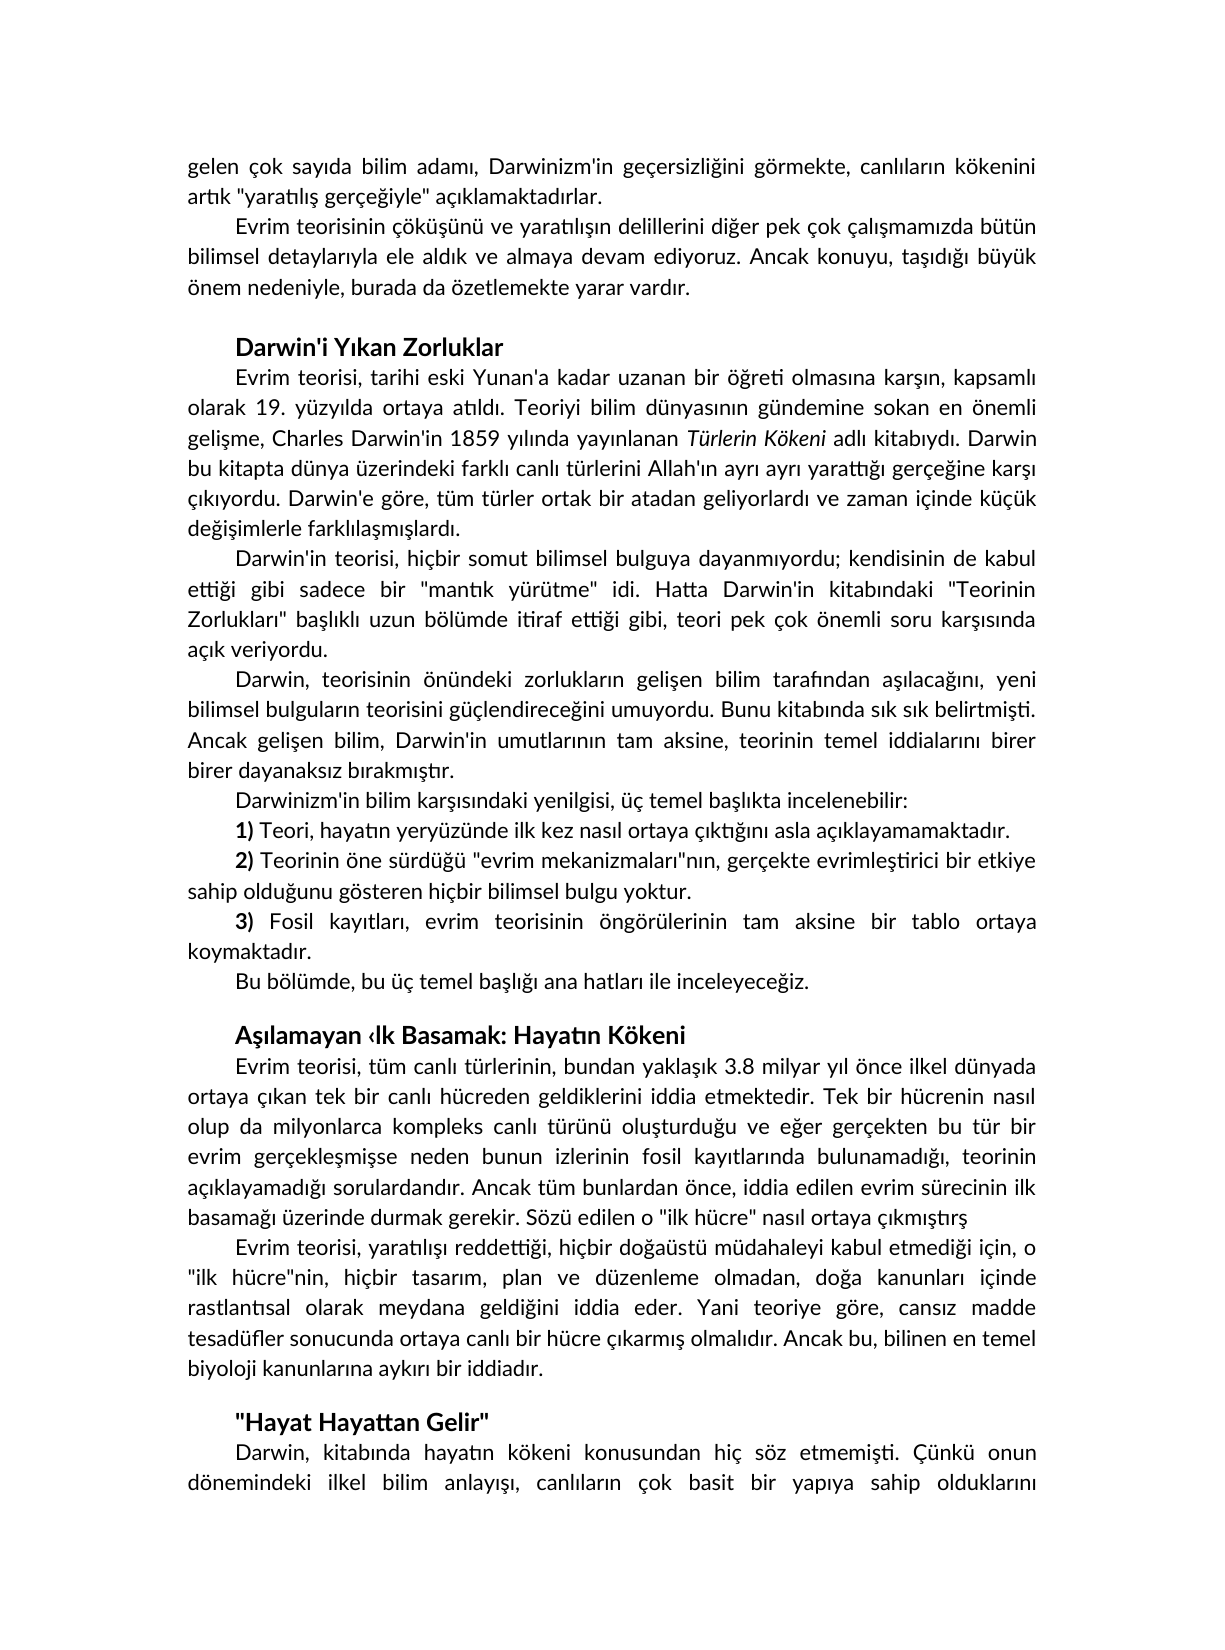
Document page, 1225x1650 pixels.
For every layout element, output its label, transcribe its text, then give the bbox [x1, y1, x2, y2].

text "Hayat Hayattan Gelir" [187, 1409, 1037, 1436]
text Darwin, kitabında hayatın kökeni konusundan hiç söz etmemişti. Çünkü onun dönemindeki ilkel bilim anlayışı, canlıların çok basit bir yapıya sahip olduklarını [187, 1436, 1037, 1497]
text Bu bölümde, bu üç temel başlığı ana hatları ile inceleyeceğiz. [187, 966, 1037, 996]
text Evrim teorisi, yaratılışı reddettiği, hiçbir doğaüstü müdahaleyi kabul etmediği için, o "ilk hücre"nin, hiçbir tasarım, plan ve düzenleme olmadan, doğa kanunları içinde rastlantısal olarak meydana geldiğini iddia eder. Yani teoriye göre, cansız madde tesadüfler sonucunda ortaya canlı bir hücre çıkarmış olmalıdır. Ancak bu, bilinen en temel biyoloji kanunlarına aykırı bir iddiadır. [187, 1231, 1037, 1382]
text Darwinizm'in bilim karşısındaki yenilgisi, üç temel başlıkta incelenebilir: [187, 784, 1037, 814]
text 2) Teorinin öne sürdüğü "evrim mekanizmaları"nın, gerçekte evrimleştirici bir etkiye sahip olduğunu gösteren hiçbir bilimsel bulgu yoktur. [187, 845, 1037, 905]
text Evrim teorisi, tarihi eski Yunan'a kadar uzanan bir öğreti olmasına karşın, kapsamlı olarak 19. yüzyılda ortaya atıldı. Teoriyi bilim dünyasının gündemine sokan en önemli gelişme, Charles Darwin'in 1859 yılında yayınlanan Türlerin Kökeni adlı kitabıydı. Darwin bu kitapta dünya üzerindeki farklı canlı türlerini Allah'ın ayrı ayrı yarattığı gerçeğine karşı çıkıyordu. Darwin'e göre, tüm türler ortak bir atadan geliyorlardı ve zaman içinde küçük değişimlerle farklılaşmışlardı. [187, 361, 1037, 543]
text 1) Teori, hayatın yeryüzünde ilk kez nasıl ortaya çıktığını asla açıklayamamaktadır. [187, 814, 1037, 845]
text 3) Fosil kayıtları, evrim teorisinin öngörülerinin tam aksine bir tablo ortaya koymaktadır. [187, 905, 1037, 966]
text Darwin, teorisinin önündeki zorlukların gelişen bilim tarafından aşılacağını, yeni bilimsel bulguların teorisini güçlendireceğini umuyordu. Bunu kitabında sık sık belirtmişti. Ancak gelişen bilim, Darwin'in umutlarının tam aksine, teorinin temel iddialarını birer birer dayanaksız bırakmıştır. [187, 663, 1037, 784]
text Evrim teorisi, tüm canlı türlerinin, bundan yaklaşık 3.8 milyar yıl önce ilkel dünyada ortaya çıkan tek bir canlı hücreden geldiklerini iddia etmektedir. Tek bir hücrenin nasıl olup da milyonlarca kompleks canlı türünü oluşturduğu ve eğer gerçekten bu tür bir evrim gerçekleşmişse neden bunun izlerinin fosil kayıtlarında bulunamadığı, teorinin açıklayamadığı sorulardandır. Ancak tüm bunlardan önce, iddia edilen evrim sürecinin ilk basamağı üzerinde durmak gerekir. Sözü edilen o "ilk hücre" nasıl ortaya çıkmıştırş [187, 1050, 1037, 1231]
text gelen çok sayıda bilim adamı, Darwinizm'in geçersizliğini görmekte, canlıların kökenini artık "yaratılış gerçeğiyle" açıklamaktadırlar. [187, 150, 1037, 210]
text Darwin'i Yıkan Zorluklar [187, 334, 1037, 361]
text Evrim teorisinin çöküşünü ve yaratılışın delillerini diğer pek çok çalışmamızda bütün bilimsel detaylarıyla ele aldık ve almaya devam ediyoruz. Ancak konuyu, taşıdığı büyük önem nedeniyle, burada da özetlemekte yarar vardır. [187, 210, 1037, 301]
text Aşılamayan ‹lk Basamak: Hayatın Kökeni [187, 1023, 1037, 1050]
text Darwin'in teorisi, hiçbir somut bilimsel bulguya dayanmıyordu; kendisinin de kabul ettiği gibi sadece bir "mantık yürütme" idi. Hatta Darwin'in kitabındaki "Teorinin Zorlukları" başlıklı uzun bölümde itiraf ettiği gibi, teori pek çok önemli soru karşısında açık veriyordu. [187, 543, 1037, 663]
